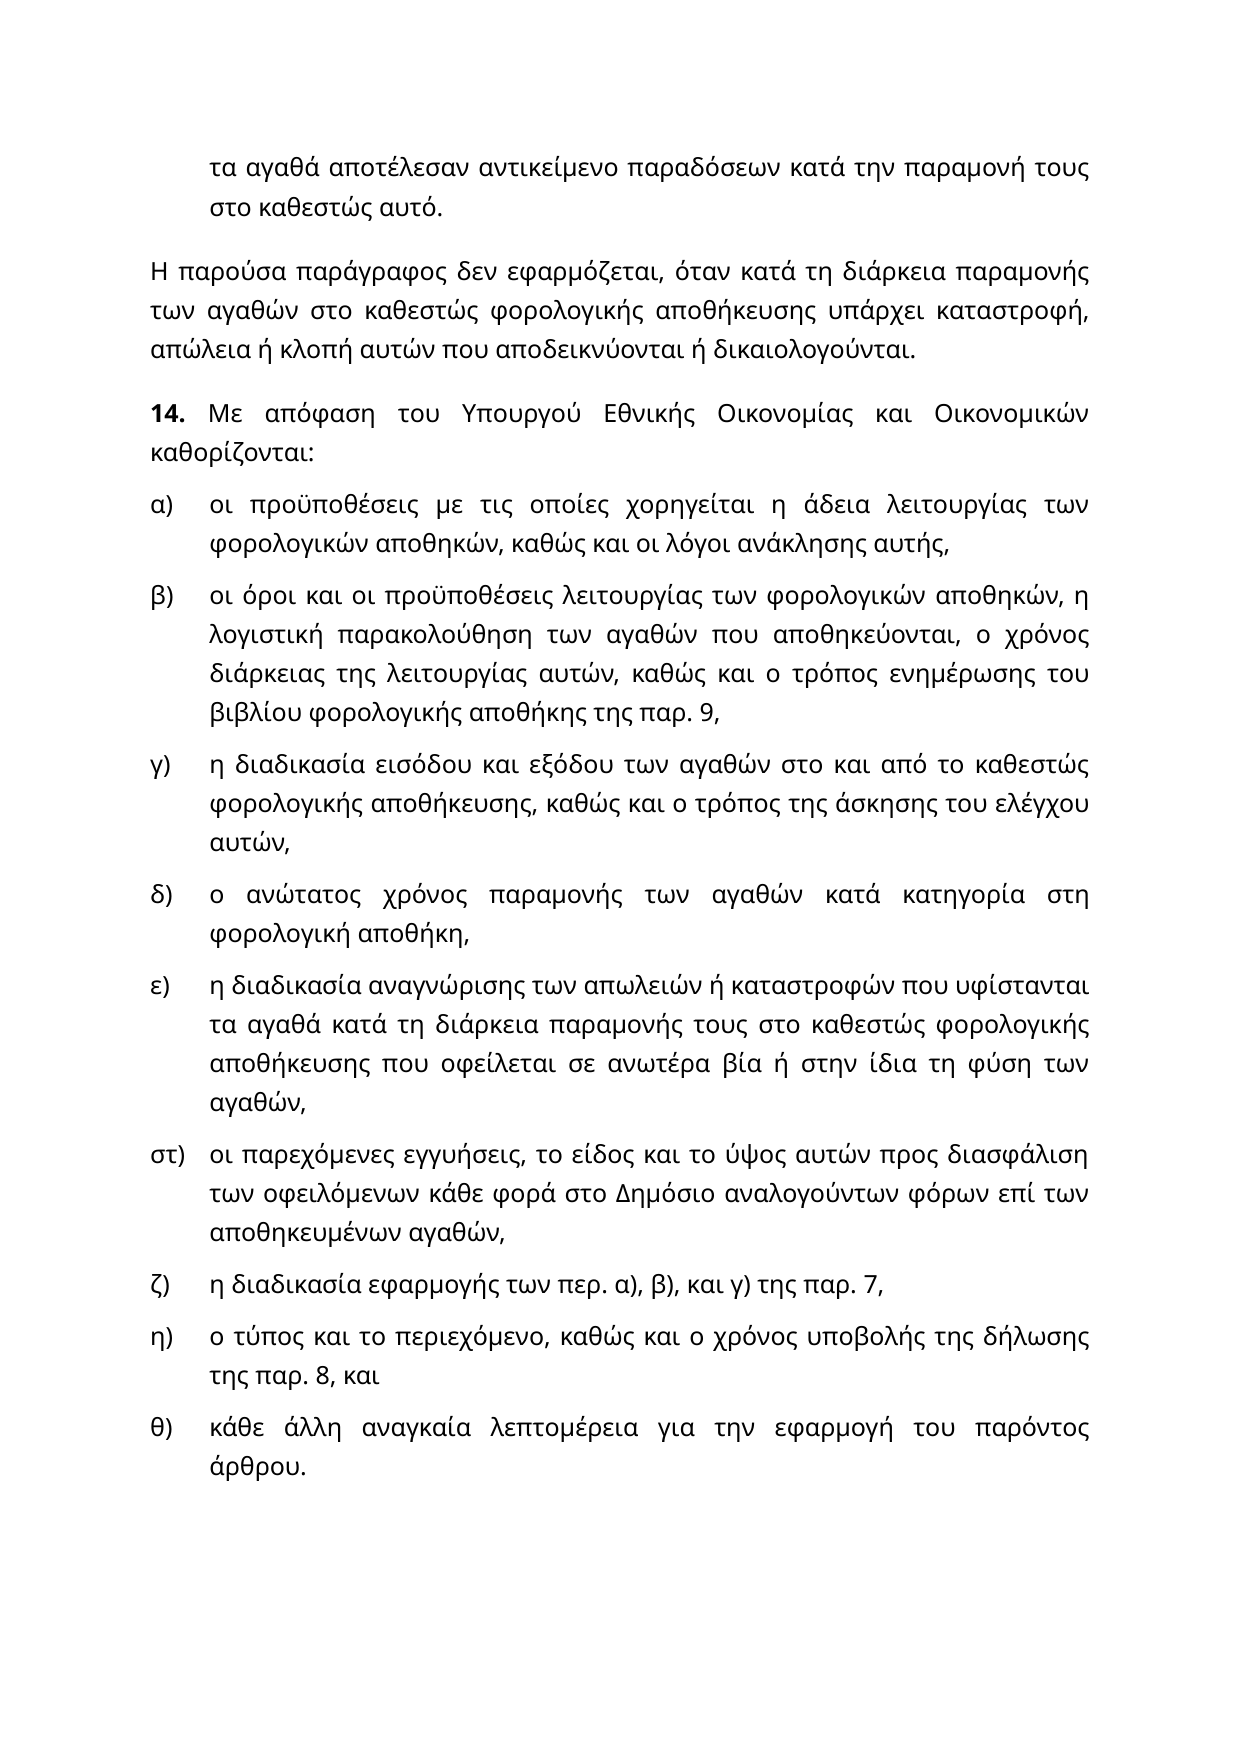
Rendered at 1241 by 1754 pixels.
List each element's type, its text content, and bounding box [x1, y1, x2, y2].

list ε) η διαδικασία αναγνώρισης των απωλειών ή καταστροφών που υφίστανται τα αγαθά κατά τη διάρκεια παραμονής τους στο καθεστώς φορολογικής αποθήκευσης που οφείλεται σε ανωτέρα βία ή στην ίδια τη φύση των αγαθών, [150, 967, 1090, 1119]
list ζ) η διαδικασία εφαρμογής των περ. α), β), και γ) της παρ. 7, [150, 1267, 1090, 1301]
list θ) κάθε άλλη αναγκαία λεπτομέρεια για την εφαρμογή του παρόντος άρθρου. [150, 1409, 1090, 1482]
text 14. Με απόφαση του Υπουργού Εθνικής Οικονομίας και Οικονομικών καθορίζονται: [150, 396, 1090, 469]
list η) ο τύπος και το περιεχόμενο, καθώς και ο χρόνος υποβολής της δήλωσης της παρ. 8, και [150, 1318, 1090, 1392]
list β) οι όροι και οι προϋποθέσεις λειτουργίας των φορολογικών αποθηκών, η λογιστική παρακολούθηση των αγαθών που αποθηκεύονται, ο χρόνος διάρκειας της λειτουργίας αυτών, καθώς και ο τρόπος ενημέρωσης του βιβλίου φορολογικής αποθήκης της παρ. 9, [150, 577, 1090, 729]
list στ) οι παρεχόμενες εγγυήσεις, το είδος και το ύψος αυτών προς διασφάλιση των οφειλόμενων κάθε φορά στο Δημόσιο αναλογούντων φόρων επί των αποθηκευμένων αγαθών, [150, 1137, 1090, 1249]
list γ) η διαδικασία εισόδου και εξόδου των αγαθών στο και από το καθεστώς φορολογικής αποθήκευσης, καθώς και ο τρόπος της άσκησης του ελέγχου αυτών, [150, 747, 1090, 859]
list α) οι προϋποθέσεις με τις οποίες χορηγείται η άδεια λειτουργίας των φορολογικών αποθηκών, καθώς και οι λόγοι ανάκλησης αυτής, [150, 487, 1090, 560]
text Η παρούσα παράγραφος δεν εφαρμόζεται, όταν κατά τη διάρκεια παραμονής των αγαθών στο καθεστώς φορολογικής αποθήκευσης υπάρχει καταστροφή, απώλεια ή κλοπή αυτών που αποδεικνύονται ή δικαιολογούνται. [150, 253, 1090, 366]
list τα αγαθά αποτέλεσαν αντικείμενο παραδόσεων κατά την παραμονή τους στο καθεστώς αυτό. [150, 150, 1090, 223]
list δ) ο ανώτατος χρόνος παραμονής των αγαθών κατά κατηγορία στη φορολογική αποθήκη, [150, 877, 1090, 950]
